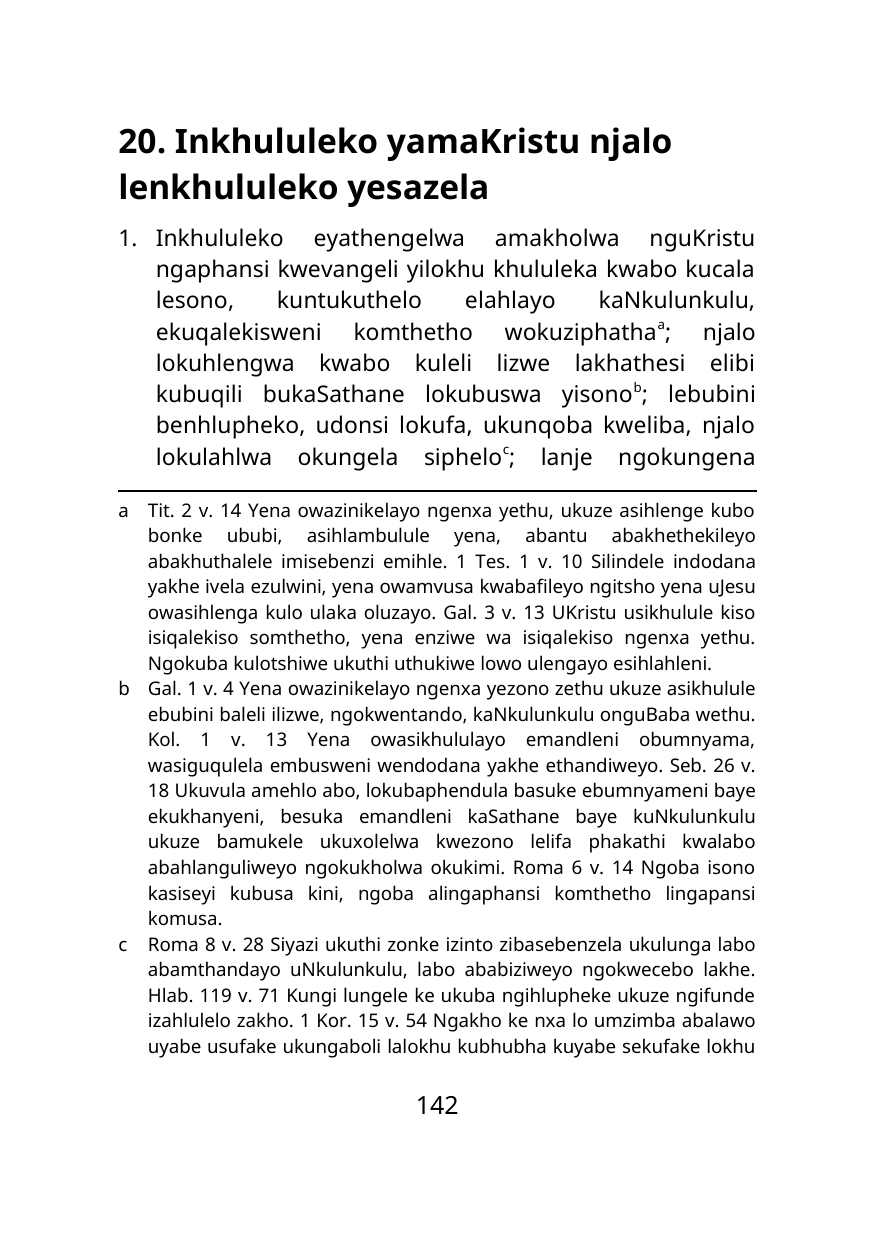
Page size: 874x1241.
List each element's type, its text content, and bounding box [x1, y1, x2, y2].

list Gal. 1 v. 4 Yena owazinikelayo ngenxa yezono zethu ukuze asikhulule ebubini baleli ilizwe, ngokwentando, kaNkulunkulu onguBaba wethu. Kol. 1 v. 13 Yena owasikhululayo emandleni obumnyama, wasiguqulela embusweni wendodana yakhe ethandiweyo. Seb. 26 v. 18 Ukuvula amehlo abo, lokubaphendula basuke ebumnyameni baye ekukhanyeni, besuka emandleni kaSathane baye kuNkulunkulu ukuze bamukele ukuxolelwa kwezono lelifa phakathi kwalabo abahlanguliweyo ngokukholwa okukimi. Roma 6 v. 14 Ngoba isono kasiseyi kubusa kini, ngoba alingaphansi komthetho lingapansi komusa. [118, 676, 756, 931]
list Roma 8 v. 28 Siyazi ukuthi zonke izinto zibasebenzela ukulunga labo abamthandayo uNkulunkulu, labo ababiziweyo ngokwecebo lakhe. Hlab. 119 v. 71 Kungi lungele ke ukuba ngihlupheke ukuze ngifunde izahlulelo zakho. 1 Kor. 15 v. 54 Ngakho ke nxa lo umzimba abalawo uyabe usufake ukungaboli lalokhu kubhubha kuyabe sekufake lokhu [118, 931, 756, 1058]
list Inkhululeko eyathengelwa amakholwa nguKristu ngaphansi kwevangeli yilokhu khululeka kwabo kucala lesono, kuntukuthelo elahlayo kaNkulunkulu, ekuqalekisweni komthetho wokuziphatha; njalo lokuhlengwa kwabo kuleli lizwe lakhathesi elibi kubuqili bukaSathane lokubuswa yisono; lebubini benhlupheko, udonsi lokufa, ukunqoba kweliba, njalo lokulahlwa okungela siphelo; lanje ngokungena [118, 222, 756, 472]
subtitle 20. Inkhululeko yamaKristu njalo lenkhululeko yesazela [118, 118, 756, 209]
list Tit. 2 v. 14 Yena owazinikelayo ngenxa yethu, ukuze asihlenge kubo bonke ububi, asihlambulule yena, abantu abakhethekileyo abakhuthalele imisebenzi emihle. 1 Tes. 1 v. 10 Silindele indodana yakhe ivela ezulwini, yena owamvusa kwabafileyo ngitsho yena uJesu owasihlenga kulo ulaka oluzayo. Gal. 3 v. 13 UKristu usikhulule kiso isiqalekiso somthetho, yena enziwe wa isiqalekiso ngenxa yethu. Ngokuba kulotshiwe ukuthi uthukiwe lowo ulengayo esihlahleni. [118, 497, 756, 676]
